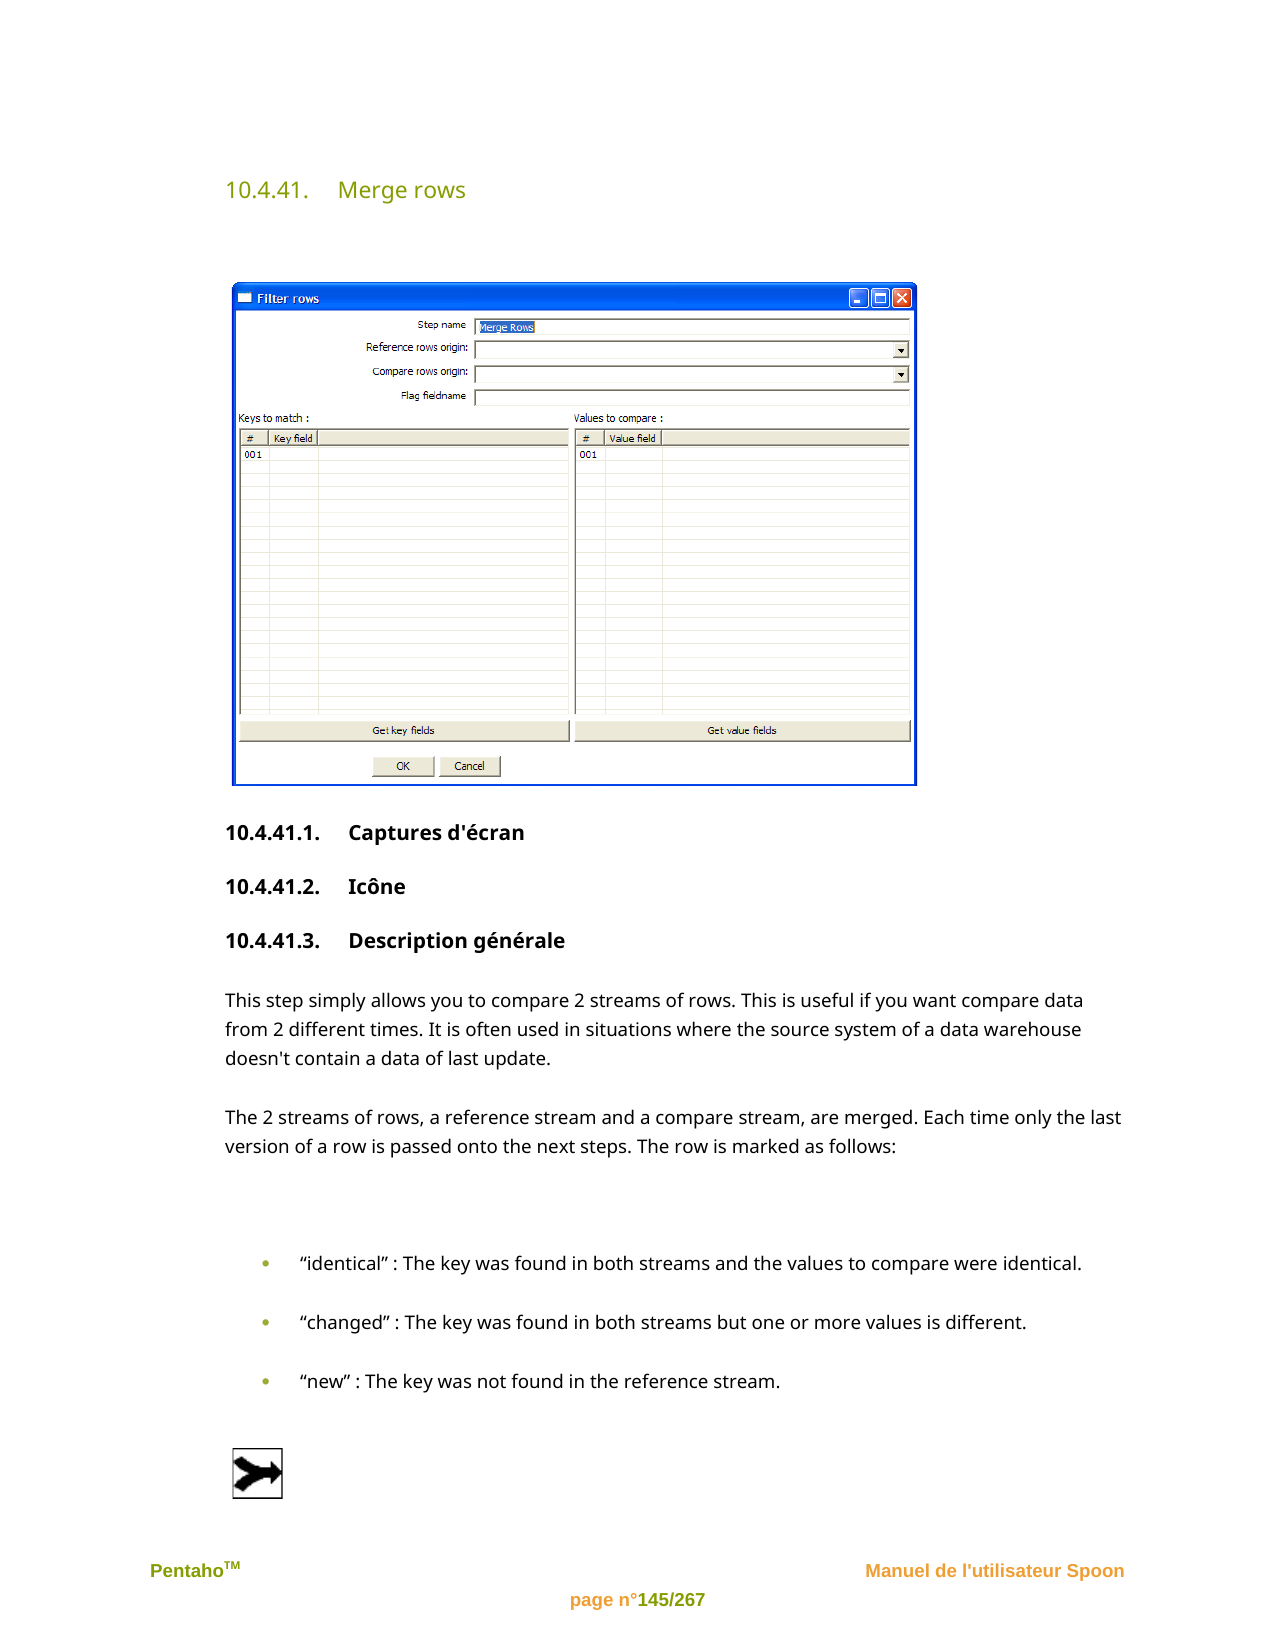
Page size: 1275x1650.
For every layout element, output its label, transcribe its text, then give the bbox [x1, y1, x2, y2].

list “new” : The key was not found in the reference stream. [262, 1365, 1125, 1394]
subtitle Description générale [225, 925, 1125, 954]
subtitle Merge rows [225, 175, 1125, 204]
list “identical” : The key was found in both streams and the values to compare were identical. [262, 1247, 1125, 1277]
list “changed” : The key was found in both streams but one or more values is different. [262, 1306, 1125, 1335]
text The 2 streams of rows, a reference stream and a compare stream, are merged. Each time only the last version of a row is passed onto the next steps. The row is marked as follows: [225, 1101, 1125, 1159]
text This step simply allows you to compare 2 streams of rows. This is useful if you want compare data from 2 different times. It is often used in situations where the source system of a data warehouse doesn't contain a data of last update. [225, 984, 1125, 1071]
subtitle Captures d'écran [225, 229, 1125, 846]
subtitle Icône [225, 871, 1125, 900]
picture [232, 1448, 283, 1499]
